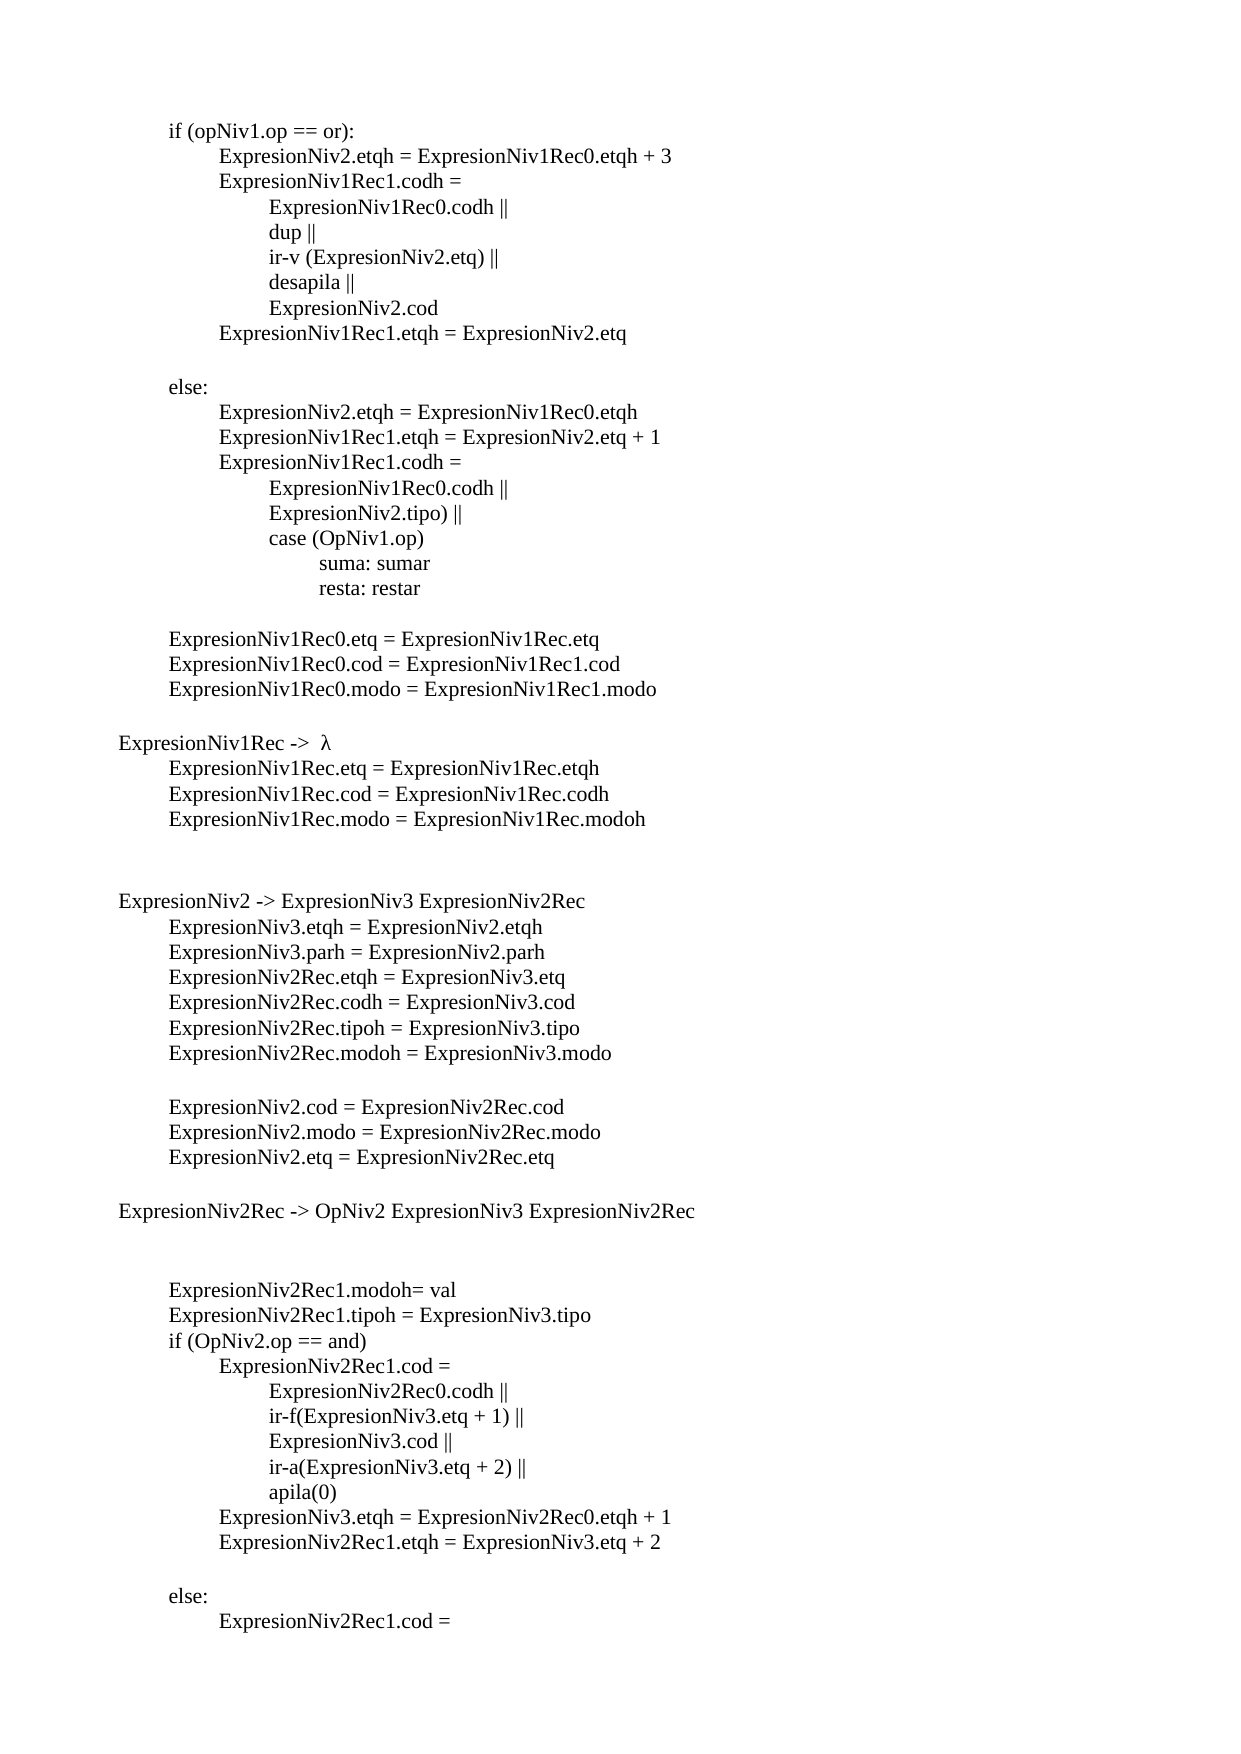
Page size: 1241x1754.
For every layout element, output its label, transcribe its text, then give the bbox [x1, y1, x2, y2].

text ExpresionNiv2Rec -> OpNiv2 ExpresionNiv3 ExpresionNiv2Rec [118, 1198, 1122, 1223]
text ExpresionNiv2.modo = ExpresionNiv2Rec.modo [118, 1119, 1122, 1144]
text ExpresionNiv2 -> ExpresionNiv3 ExpresionNiv2Rec [118, 888, 1122, 914]
text ExpresionNiv2.tipo) || [118, 500, 1122, 525]
text ExpresionNiv2.etqh = ExpresionNiv1Rec0.etqh + 3 [118, 143, 1122, 168]
text ExpresionNiv1Rec1.codh = [118, 449, 1122, 474]
text ExpresionNiv2Rec1.cod = [118, 1353, 1122, 1378]
text ExpresionNiv1Rec0.codh || [118, 194, 1122, 219]
text desapila || [118, 269, 1122, 294]
text ExpresionNiv2Rec1.cod = [118, 1608, 1122, 1634]
text ExpresionNiv2Rec.etqh = ExpresionNiv3.etq [118, 964, 1122, 989]
text ExpresionNiv2.cod = ExpresionNiv2Rec.cod [118, 1094, 1122, 1119]
text case (OpNiv1.op) [118, 525, 1122, 550]
text ir-a(ExpresionNiv3.etq + 2) || [118, 1454, 1122, 1479]
text ExpresionNiv3.cod || [118, 1428, 1122, 1454]
text ExpresionNiv2Rec.codh = ExpresionNiv3.cod [118, 989, 1122, 1014]
text ExpresionNiv1Rec.cod = ExpresionNiv1Rec.codh [118, 781, 1122, 806]
text suma: sumar [118, 550, 1122, 575]
text if (opNiv1.op == or): [118, 118, 1122, 143]
text ExpresionNiv3.parh = ExpresionNiv2.parh [118, 939, 1122, 964]
text dup || [118, 219, 1122, 244]
text ExpresionNiv2Rec1.tipoh = ExpresionNiv3.tipo [118, 1302, 1122, 1328]
text ExpresionNiv2.etq = ExpresionNiv2Rec.etq [118, 1144, 1122, 1169]
text apila(0) [118, 1479, 1122, 1504]
text else: [118, 374, 1122, 399]
text resta: restar [118, 575, 1122, 601]
text ExpresionNiv1Rec1.etqh = ExpresionNiv2.etq [118, 320, 1122, 345]
text ExpresionNiv1Rec1.codh = [118, 168, 1122, 194]
text ExpresionNiv2.cod [118, 294, 1122, 320]
text ExpresionNiv1Rec0.modo = ExpresionNiv1Rec1.modo [118, 676, 1122, 701]
text else: [118, 1583, 1122, 1608]
text ExpresionNiv1Rec.modo = ExpresionNiv1Rec.modoh [118, 806, 1122, 831]
text ExpresionNiv1Rec0.etq = ExpresionNiv1Rec.etq [118, 626, 1122, 651]
text ExpresionNiv1Rec0.cod = ExpresionNiv1Rec1.cod [118, 651, 1122, 676]
text ExpresionNiv1Rec0.codh || [118, 474, 1122, 500]
text ir-v (ExpresionNiv2.etq) || [118, 244, 1122, 269]
text ExpresionNiv2Rec.tipoh = ExpresionNiv3.tipo [118, 1014, 1122, 1040]
text ExpresionNiv1Rec.etq = ExpresionNiv1Rec.etqh [118, 755, 1122, 781]
text ExpresionNiv2Rec.modoh = ExpresionNiv3.modo [118, 1040, 1122, 1065]
text ExpresionNiv3.etqh = ExpresionNiv2Rec0.etqh + 1 [118, 1504, 1122, 1529]
text ExpresionNiv2Rec0.codh || [118, 1378, 1122, 1403]
text ExpresionNiv2.etqh = ExpresionNiv1Rec0.etqh [118, 399, 1122, 424]
text ExpresionNiv1Rec1.etqh = ExpresionNiv2.etq + 1 [118, 424, 1122, 449]
text ExpresionNiv2Rec1.modoh= val [118, 1277, 1122, 1302]
text ExpresionNiv3.etqh = ExpresionNiv2.etqh [118, 914, 1122, 939]
text ExpresionNiv1Rec -> λ [118, 730, 1122, 755]
text ir-f(ExpresionNiv3.etq + 1) || [118, 1403, 1122, 1428]
text if (OpNiv2.op == and) [118, 1328, 1122, 1353]
text ExpresionNiv2Rec1.etqh = ExpresionNiv3.etq + 2 [118, 1529, 1122, 1554]
